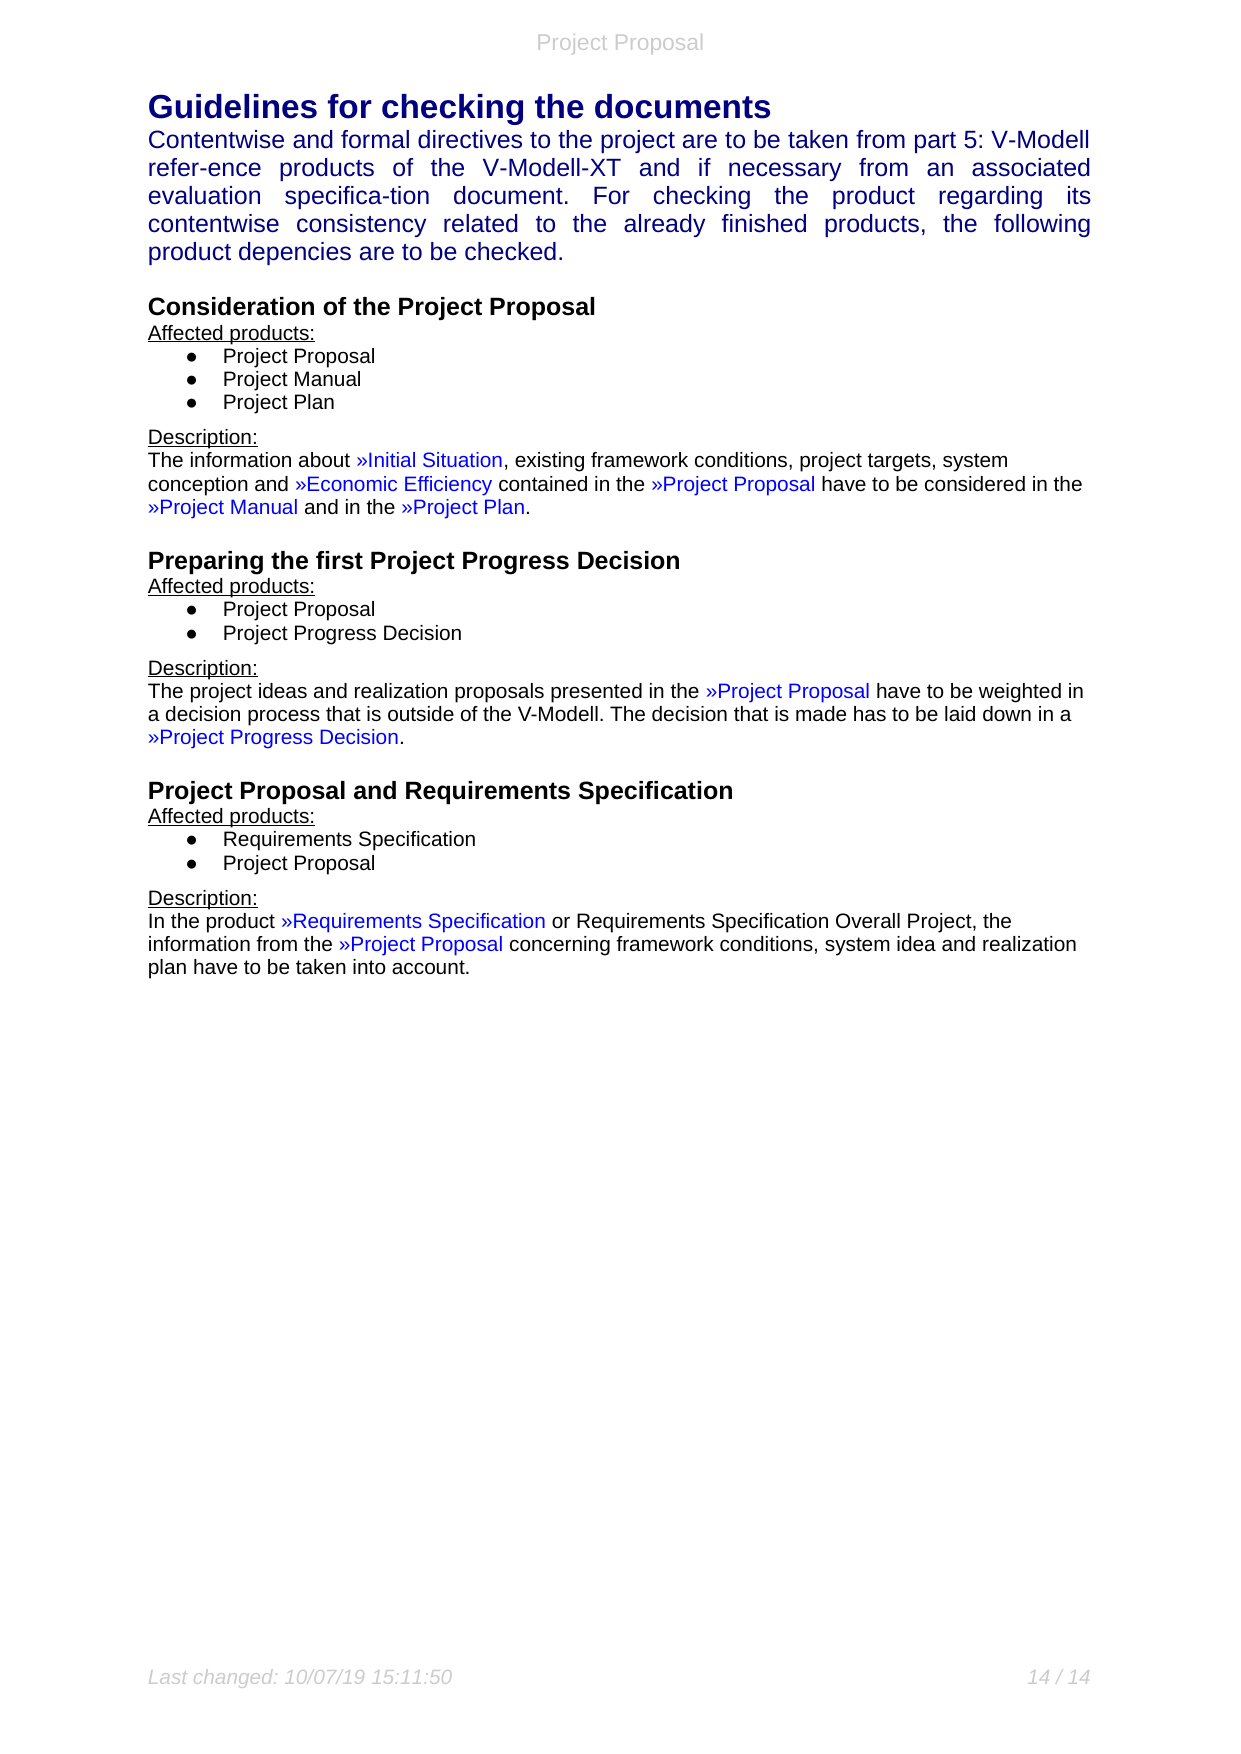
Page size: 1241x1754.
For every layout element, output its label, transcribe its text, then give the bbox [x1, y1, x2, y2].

list Project Proposal [185, 598, 1093, 621]
list Project Plan [185, 391, 1093, 414]
text Affected products: [148, 574, 1093, 598]
text Guidelines for checking the documents [148, 88, 1093, 126]
text The information about »Initial Situation, existing framework conditions, project targets, system conception and »Economic Efficiency contained in the »Project Proposal have to be considered in the »Project Manual and in the »Project Plan. [148, 449, 1093, 519]
list Requirements Specification [185, 828, 1093, 851]
text Description: [148, 426, 1093, 449]
text Affected products: [148, 321, 1093, 344]
text Consideration of the Project Proposal [148, 293, 1093, 321]
text Contentwise and formal directives to the project are to be taken from part 5: V-Modell refer-ence products of the V-Modell-XT and if necessary from an associated evaluation specifica-tion document. For checking the product regarding its contentwise consistency related to the already finished products, the following product depencies are to be checked. [148, 126, 1093, 265]
text Project Proposal and Requirements Specification [148, 777, 1093, 805]
text Affected products: [148, 805, 1093, 828]
text In the product »Requirements Specification or Requirements Specification Overall Project, the information from the »Project Proposal concerning framework conditions, system idea and realization plan have to be taken into account. [148, 909, 1093, 979]
list Project Progress Decision [185, 621, 1093, 644]
text Description: [148, 886, 1093, 909]
list Project Manual [185, 368, 1093, 391]
text Preparing the first Project Progress Decision [148, 547, 1093, 574]
list Project Proposal [185, 851, 1093, 874]
text Description: [148, 656, 1093, 679]
text The project ideas and realization proposals presented in the »Project Proposal have to be weighted in a decision process that is outside of the V-Modell. The decision that is made has to be laid down in a »Project Progress Decision. [148, 679, 1093, 749]
list Project Proposal [185, 344, 1093, 368]
